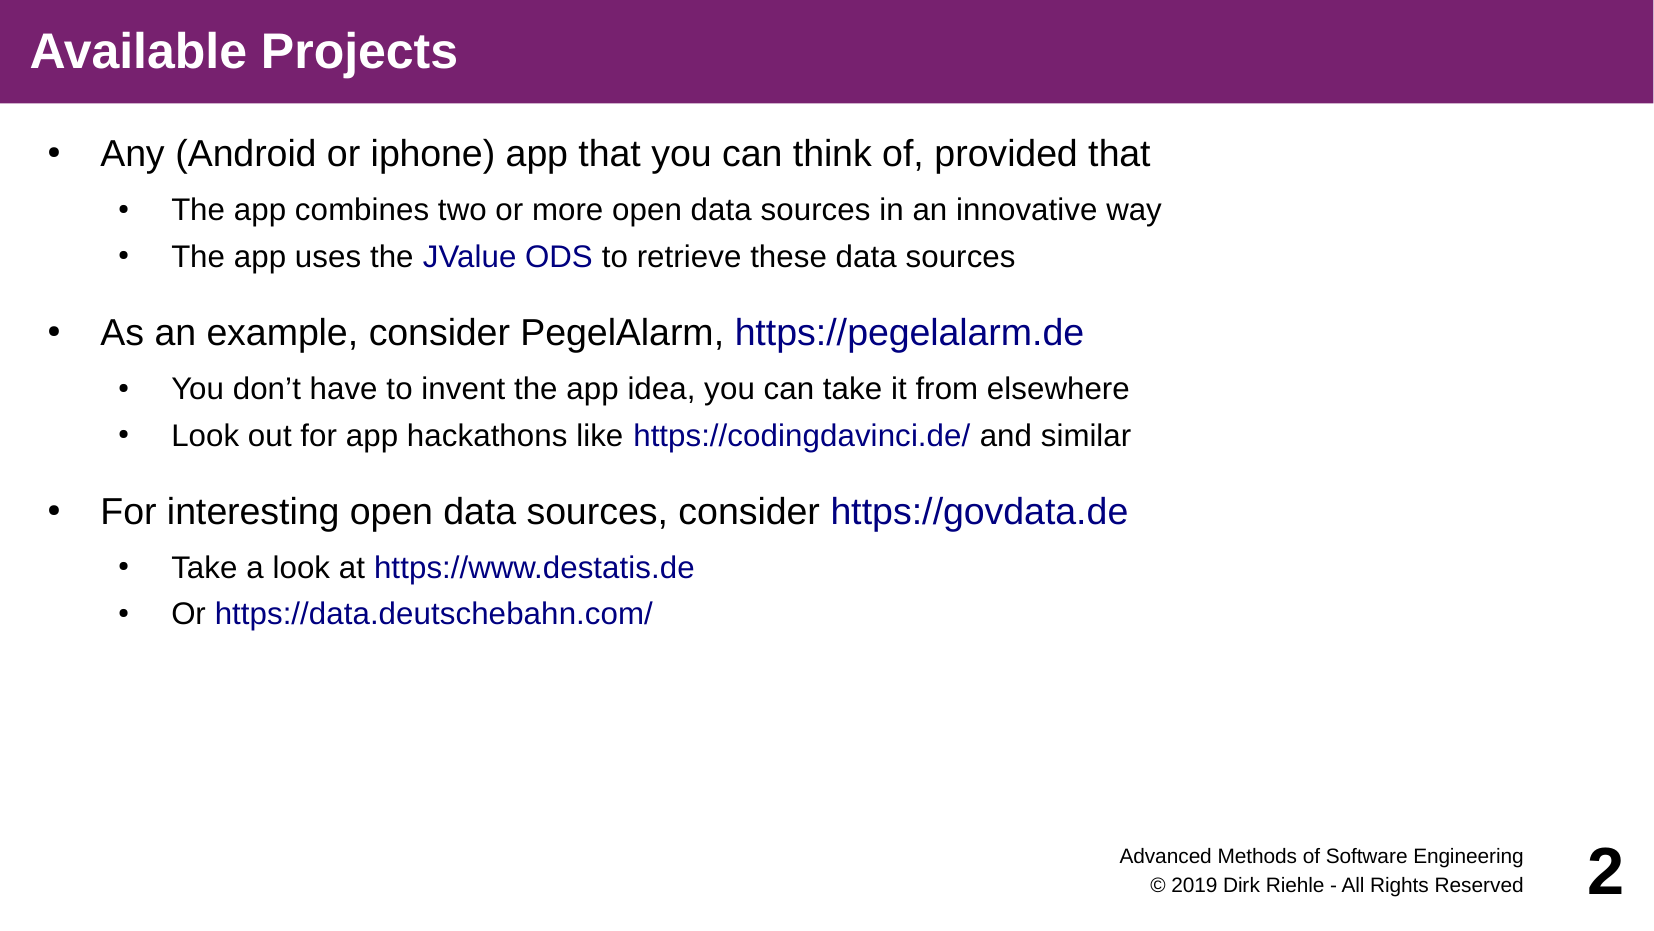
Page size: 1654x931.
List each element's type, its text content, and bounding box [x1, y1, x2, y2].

list Any (Android or iphone) app that you can think of, provided that The app combines two or more open data sources in an innovative way The app uses the JValue ODS to retrieve these data sources As an example, consider PegelAlarm, https://pegelalarm.de You don’t have to invent the app idea, you can take it from elsewhere Look out for app hackathons like https://codingdavinci.de/ and similar For interesting open data sources, consider https://govdata.de Take a look at https://www.destatis.de Or https://data.deutschebahn.com/ [29, 132, 1625, 813]
title Available Projects [0, 0, 1654, 104]
